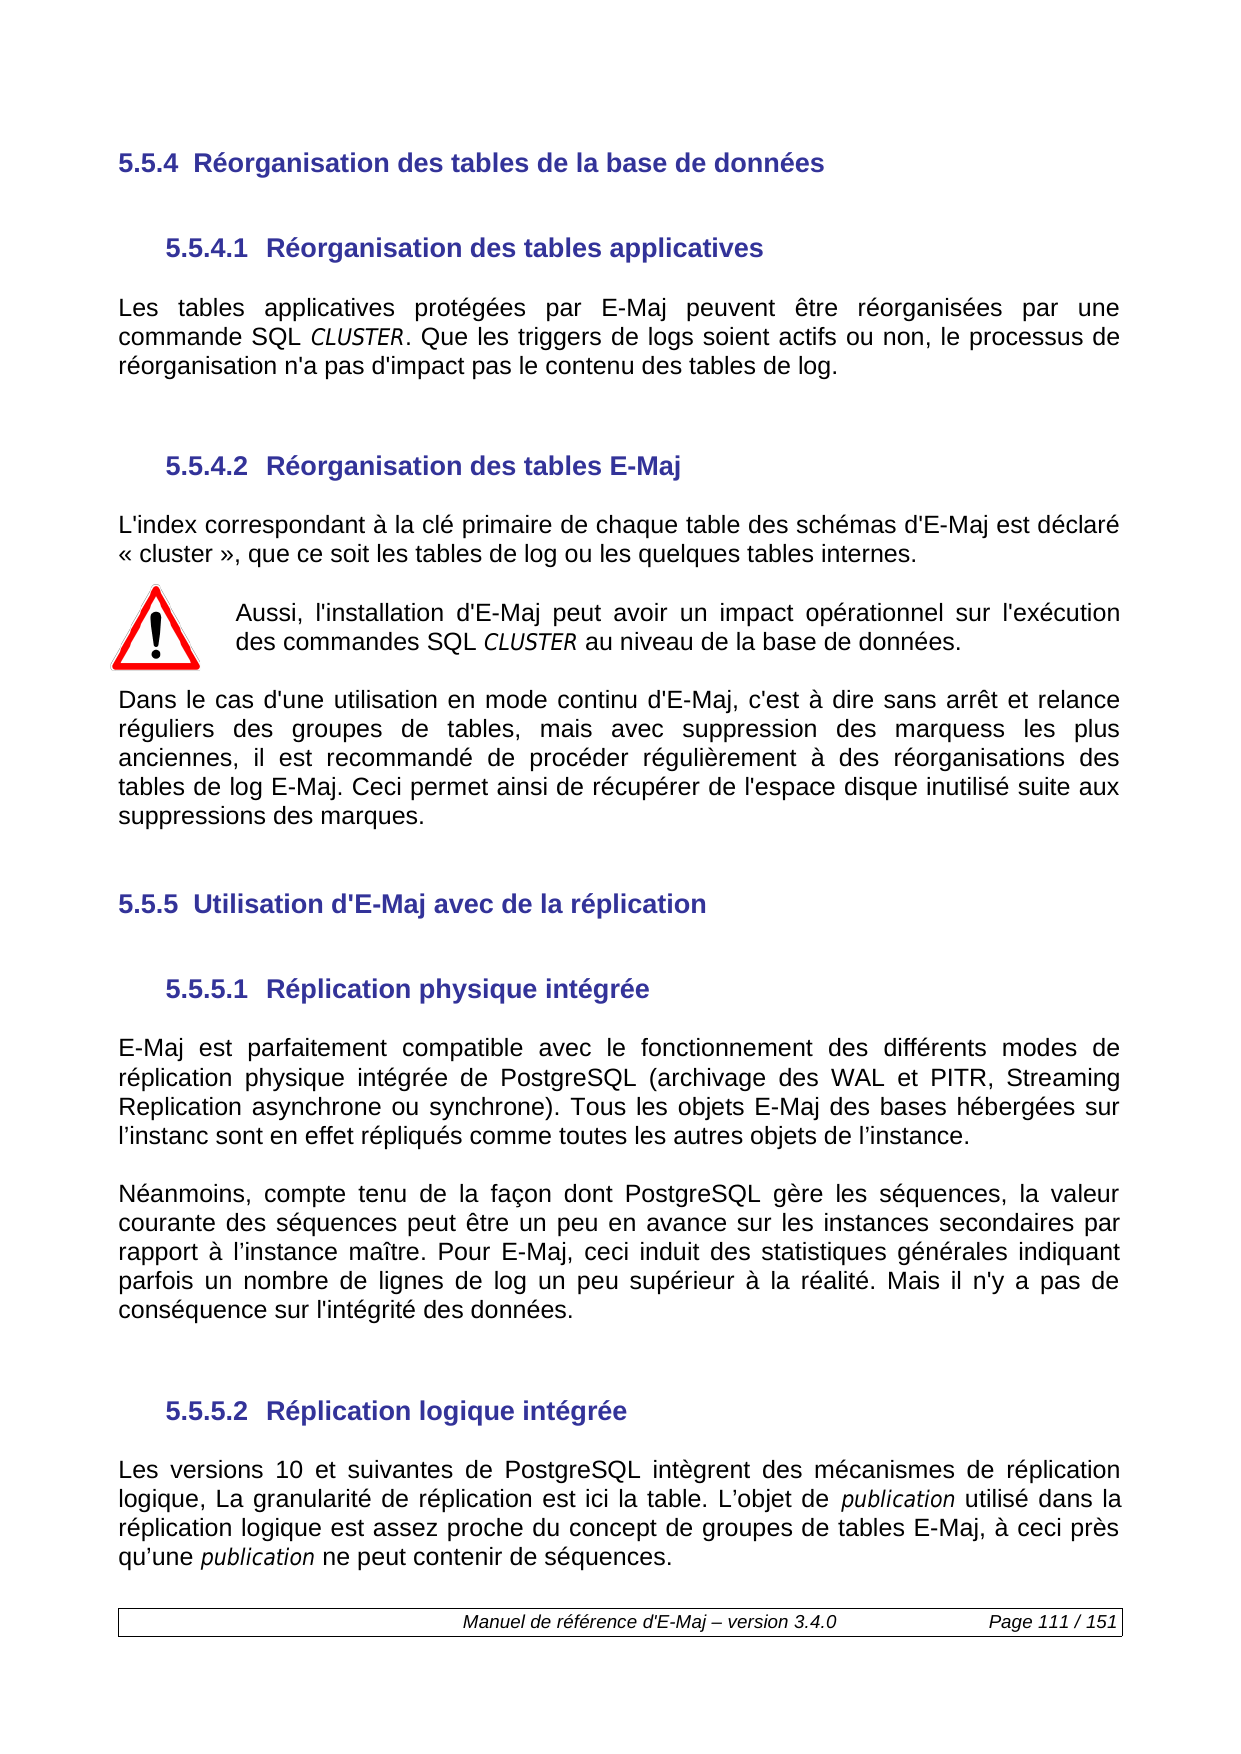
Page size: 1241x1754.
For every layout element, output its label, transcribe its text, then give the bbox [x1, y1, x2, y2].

text E-Maj est parfaitement compatible avec le fonctionnement des différents modes de réplication physique intégrée de PostgreSQL (archivage des WAL et PITR, Streaming Replication asynchrone ou synchrone). Tous les objets E-Maj des bases hébergées sur l’instanc sont en effet répliqués comme toutes les autres objets de l’instance. [118, 1033, 1122, 1149]
subtitle Réorganisation des tables applicatives [165, 232, 1122, 263]
subtitle Utilisation d'E-Maj avec de la réplication [118, 888, 1122, 919]
text L'index correspondant à la clé primaire de chaque table des schémas d'E-Maj est déclaré « cluster », que ce soit les tables de log ou les quelques tables internes. [118, 510, 1122, 568]
text Néanmoins, compte tenu de la façon dont PostgreSQL gère les séquences, la valeur courante des séquences peut être un peu en avance sur les instances secondaires par rapport à l’instance maître. Pour E-Maj, ceci induit des statistiques générales indiquant parfois un nombre de lignes de log un peu supérieur à la réalité. Mais il n'y a pas de conséquence sur l'intégrité des données. [118, 1179, 1122, 1324]
subtitle Réplication physique intégrée [165, 973, 1122, 1004]
subtitle Réorganisation des tables de la base de données [118, 147, 1122, 178]
text Les tables applicatives protégées par E-Maj peuvent être réorganisées par une commande SQL CLUSTER. Que les triggers de logs soient actifs ou non, le processus de réorganisation n'a pas d'impact pas le contenu des tables de log. [118, 292, 1122, 379]
text Aussi, l'installation d'E-Maj peut avoir un impact opérationnel sur l'exécution des commandes SQL CLUSTER au niveau de la base de données. [235, 597, 1122, 656]
text Les versions 10 et suivantes de PostgreSQL intègrent des mécanismes de réplication logique, La granularité de réplication est ici la table. L’objet de publication utilisé dans la réplication logique est assez proche du concept de groupes de tables E-Maj, à ceci près qu’une publication ne peut contenir de séquences. [118, 1455, 1122, 1571]
text Dans le cas d'une utilisation en mode continu d'E-Maj, c'est à dire sans arrêt et relance réguliers des groupes de tables, mais avec suppression des marquess les plus anciennes, il est recommandé de procéder régulièrement à des réorganisations des tables de log E-Maj. Ceci permet ainsi de récupérer de l'espace disque inutilisé suite aux suppressions des marques. [118, 685, 1122, 830]
subtitle Réplication logique intégrée [165, 1394, 1122, 1426]
picture [110, 584, 201, 671]
subtitle Réorganisation des tables E-Maj [165, 450, 1122, 481]
